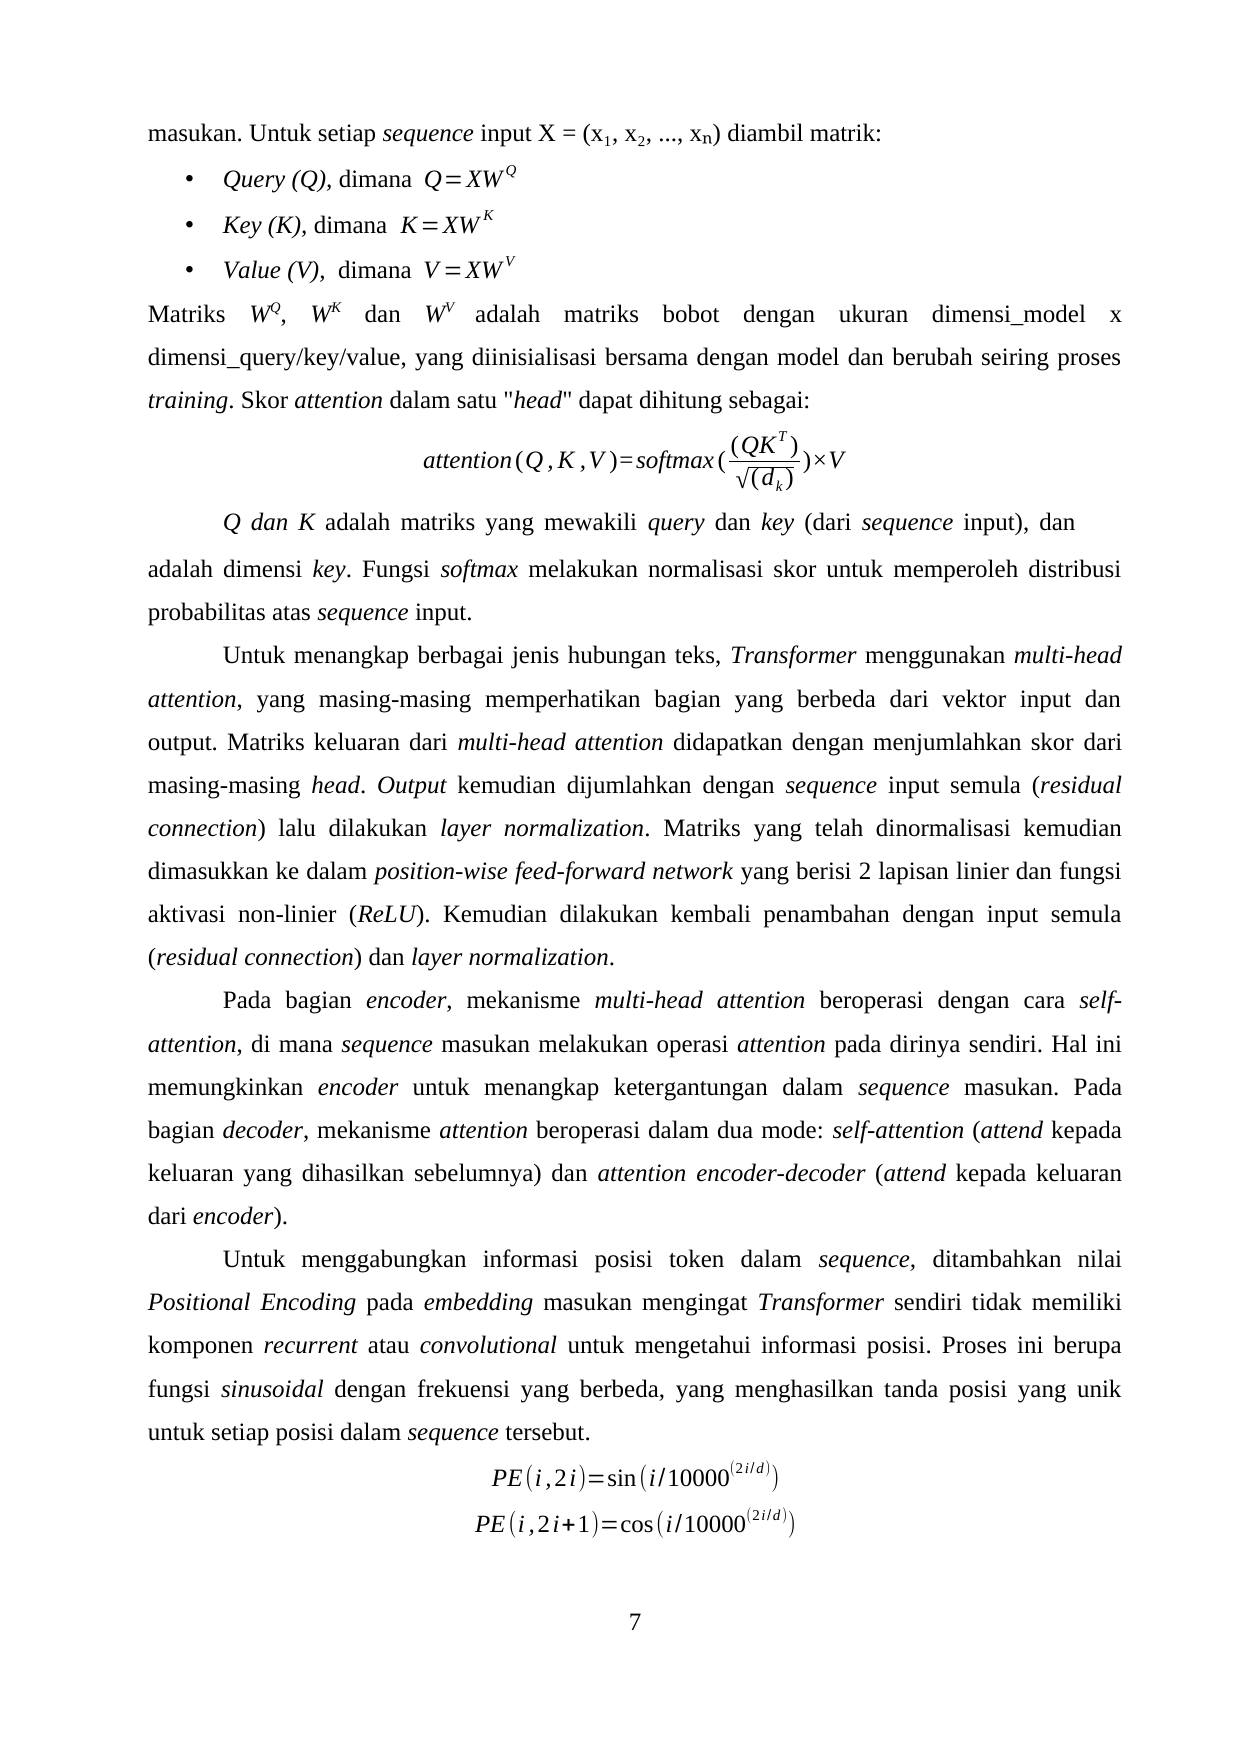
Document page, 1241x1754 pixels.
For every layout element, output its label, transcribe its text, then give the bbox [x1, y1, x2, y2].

list Key (K), dimana [185, 207, 1122, 238]
list Matriks WQ, WK dan WV adalah matriks bobot dengan ukuran dimensi_model x dimensi_query/key/value, yang diinisialisasi bersama dengan model dan berubah seiring proses training. Skor attention dalam satu "head" dapat dihitung sebagai: [148, 299, 1122, 414]
list Query (Q), dimana [185, 161, 1122, 193]
text Q dan K adalah matriks yang mewakili query dan key (dari sequence input), danadalah dimensi key. Fungsi softmax melakukan normalisasi skor untuk memperoleh distribusi probabilitas atas sequence input. [148, 507, 1122, 626]
text Pada bagian encoder, mekanisme multi-head attention beroperasi dengan cara self-attention, di mana sequence masukan melakukan operasi attention pada dirinya sendiri. Hal ini memungkinkan encoder untuk menangkap ketergantungan dalam sequence masukan. Pada bagian decoder, mekanisme attention beroperasi dalam dua mode: self-attention (attend kepada keluaran yang dihasilkan sebelumnya) dan attention encoder-decoder (attend kepada keluaran dari encoder). [148, 986, 1122, 1230]
text Untuk menangkap berbagai jenis hubungan teks, Transformer menggunakan multi-head attention, yang masing-masing memperhatikan bagian yang berbeda dari vektor input dan output. Matriks keluaran dari multi-head attention didapatkan dengan menjumlahkan skor dari masing-masing head. Output kemudian dijumlahkan dengan sequence input semula (residual connection) lalu dilakukan layer normalization. Matriks yang telah dinormalisasi kemudian dimasukkan ke dalam position-wise feed-forward network yang berisi 2 lapisan linier dan fungsi aktivasi non-linier (ReLU). Kemudian dilakukan kembali penambahan dengan input semula (residual connection) dan layer normalization. [148, 641, 1122, 971]
list Value (V), dimana [185, 253, 1122, 284]
text Untuk menggabungkan informasi posisi token dalam sequence, ditambahkan nilai Positional Encoding pada embedding masukan mengingat Transformer sendiri tidak memiliki komponen recurrent atau convolutional untuk mengetahui informasi posisi. Proses ini berupa fungsi sinusoidal dengan frekuensi yang berbeda, yang menghasilkan tanda posisi yang unik untuk setiap posisi dalam sequence tersebut. [148, 1244, 1122, 1446]
text masukan. Untuk setiap sequence input X = (x₁, x₂, ..., xₙ) diambil matrik: [148, 118, 1122, 147]
